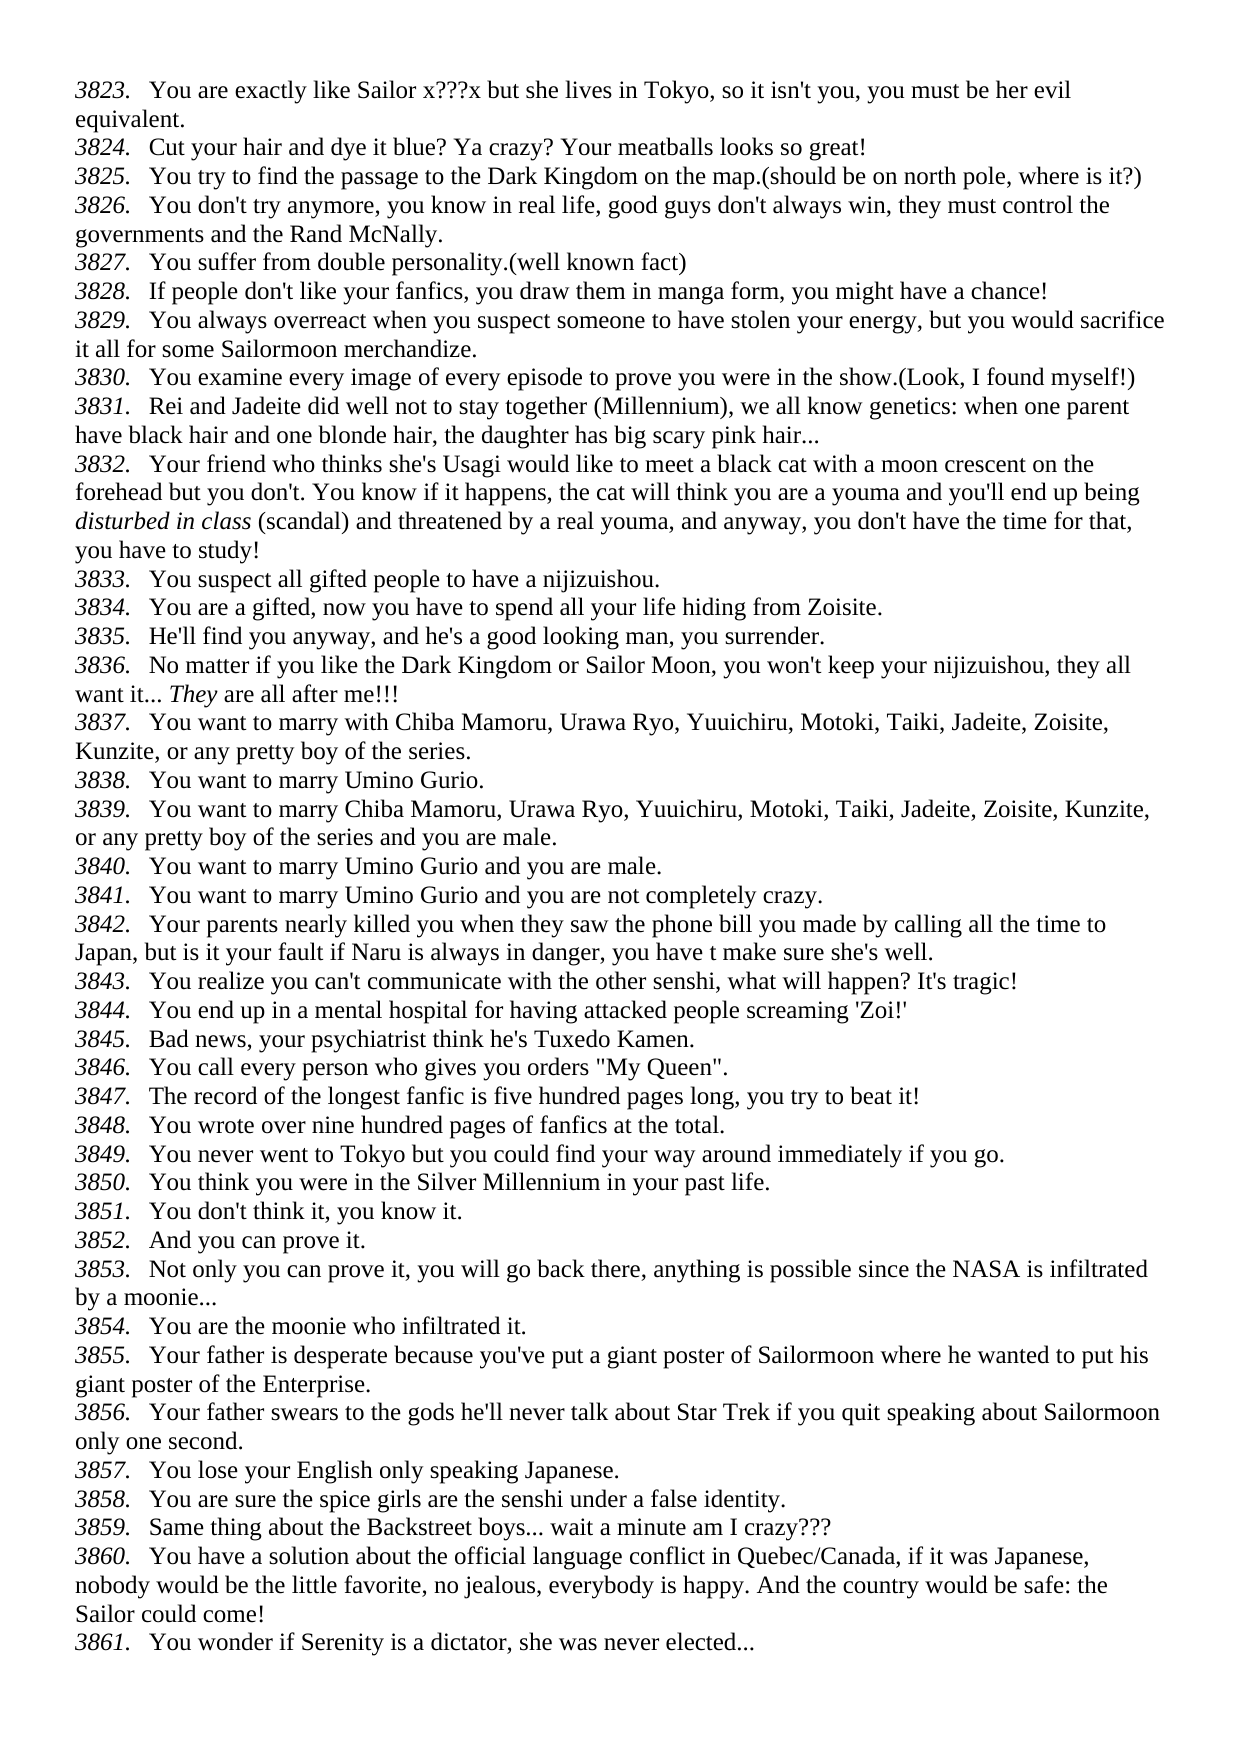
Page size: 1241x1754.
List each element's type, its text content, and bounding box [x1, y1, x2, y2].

list You don't think it, you know it. [75, 1196, 1165, 1225]
list You don't try anymore, you know in real life, good guys don't always win, they must control the governments and the Rand McNally. [75, 190, 1165, 247]
list Your father is desperate because you've put a giant poster of Sailormoon where he wanted to put his giant poster of the Enterprise. [75, 1340, 1165, 1397]
list You realize you can't communicate with the other senshi, what will happen? It's tragic! [75, 966, 1165, 995]
list Same thing about the Backstreet boys... wait a minute am I crazy??? [75, 1512, 1165, 1541]
list Cut your hair and dye it blue? Ya crazy? Your meatballs looks so great! [75, 132, 1165, 161]
list You try to find the passage to the Dark Kingdom on the map.(should be on north pole, where is it?) [75, 161, 1165, 190]
list The record of the longest fanfic is five hundred pages long, you try to beat it! [75, 1081, 1165, 1110]
list And you can prove it. [75, 1225, 1165, 1254]
list Your friend who thinks she's Usagi would like to meet a black cat with a moon crescent on the forehead but you don't. You know if it happens, the cat will think you are a youma and you'll end up being disturbed in class (scandal) and threatened by a real youma, and anyway, you don't have the time for that, you have to study! [75, 449, 1165, 564]
list He'll find you anyway, and he's a good looking man, you surrender. [75, 621, 1165, 650]
list You are the moonie who infiltrated it. [75, 1311, 1165, 1340]
list Not only you can prove it, you will go back there, anything is possible since the NASA is infiltrated by a moonie... [75, 1254, 1165, 1311]
list You never went to Tokyo but you could find your way around immediately if you go. [75, 1139, 1165, 1167]
list You have a solution about the official language conflict in Quebec/Canada, if it was Japanese, nobody would be the little favorite, no jealous, everybody is happy. And the country would be safe: the Sailor could come! [75, 1541, 1165, 1627]
list You think you were in the Silver Millennium in your past life. [75, 1167, 1165, 1196]
list You want to marry Umino Gurio. [75, 765, 1165, 794]
list You lose your English only speaking Japanese. [75, 1455, 1165, 1484]
list You are exactly like Sailor x???x but she lives in Tokyo, so it isn't you, you must be her evil equivalent. [75, 75, 1165, 132]
list You are a gifted, now you have to spend all your life hiding from Zoisite. [75, 592, 1165, 621]
list You want to marry with Chiba Mamoru, Urawa Ryo, Yuuichiru, Motoki, Taiki, Jadeite, Zoisite, Kunzite, or any pretty boy of the series. [75, 707, 1165, 765]
list You always overreact when you suspect someone to have stolen your energy, but you would sacrifice it all for some Sailormoon merchandize. [75, 305, 1165, 362]
list No matter if you like the Dark Kingdom or Sailor Moon, you won't keep your nijizuishou, they all want it... They are all after me!!! [75, 650, 1165, 707]
list You wrote over nine hundred pages of fanfics at the total. [75, 1110, 1165, 1139]
list Bad news, your psychiatrist think he's Tuxedo Kamen. [75, 1024, 1165, 1052]
list You suspect all gifted people to have a nijizuishou. [75, 564, 1165, 592]
list You are sure the spice girls are the senshi under a false identity. [75, 1484, 1165, 1512]
list You want to marry Umino Gurio and you are male. [75, 851, 1165, 880]
list Your parents nearly killed you when they saw the phone bill you made by calling all the time to Japan, but is it your fault if Naru is always in danger, you have t make sure she's well. [75, 909, 1165, 966]
list You want to marry Chiba Mamoru, Urawa Ryo, Yuuichiru, Motoki, Taiki, Jadeite, Zoisite, Kunzite, or any pretty boy of the series and you are male. [75, 794, 1165, 851]
list You wonder if Serenity is a dictator, she was never elected... [75, 1627, 1165, 1656]
list You suffer from double personality.(well known fact) [75, 247, 1165, 276]
list If people don't like your fanfics, you draw them in manga form, you might have a chance! [75, 276, 1165, 305]
list Your father swears to the gods he'll never talk about Star Trek if you quit speaking about Sailormoon only one second. [75, 1397, 1165, 1455]
list You examine every image of every episode to prove you were in the show.(Look, I found myself!) [75, 362, 1165, 391]
list Rei and Jadeite did well not to stay together (Millennium), we all know genetics: when one parent have black hair and one blonde hair, the daughter has big scary pink hair... [75, 391, 1165, 449]
list You end up in a mental hospital for having attacked people screaming 'Zoi!' [75, 995, 1165, 1024]
list You call every person who gives you orders "My Queen". [75, 1052, 1165, 1081]
list You want to marry Umino Gurio and you are not completely crazy. [75, 880, 1165, 909]
